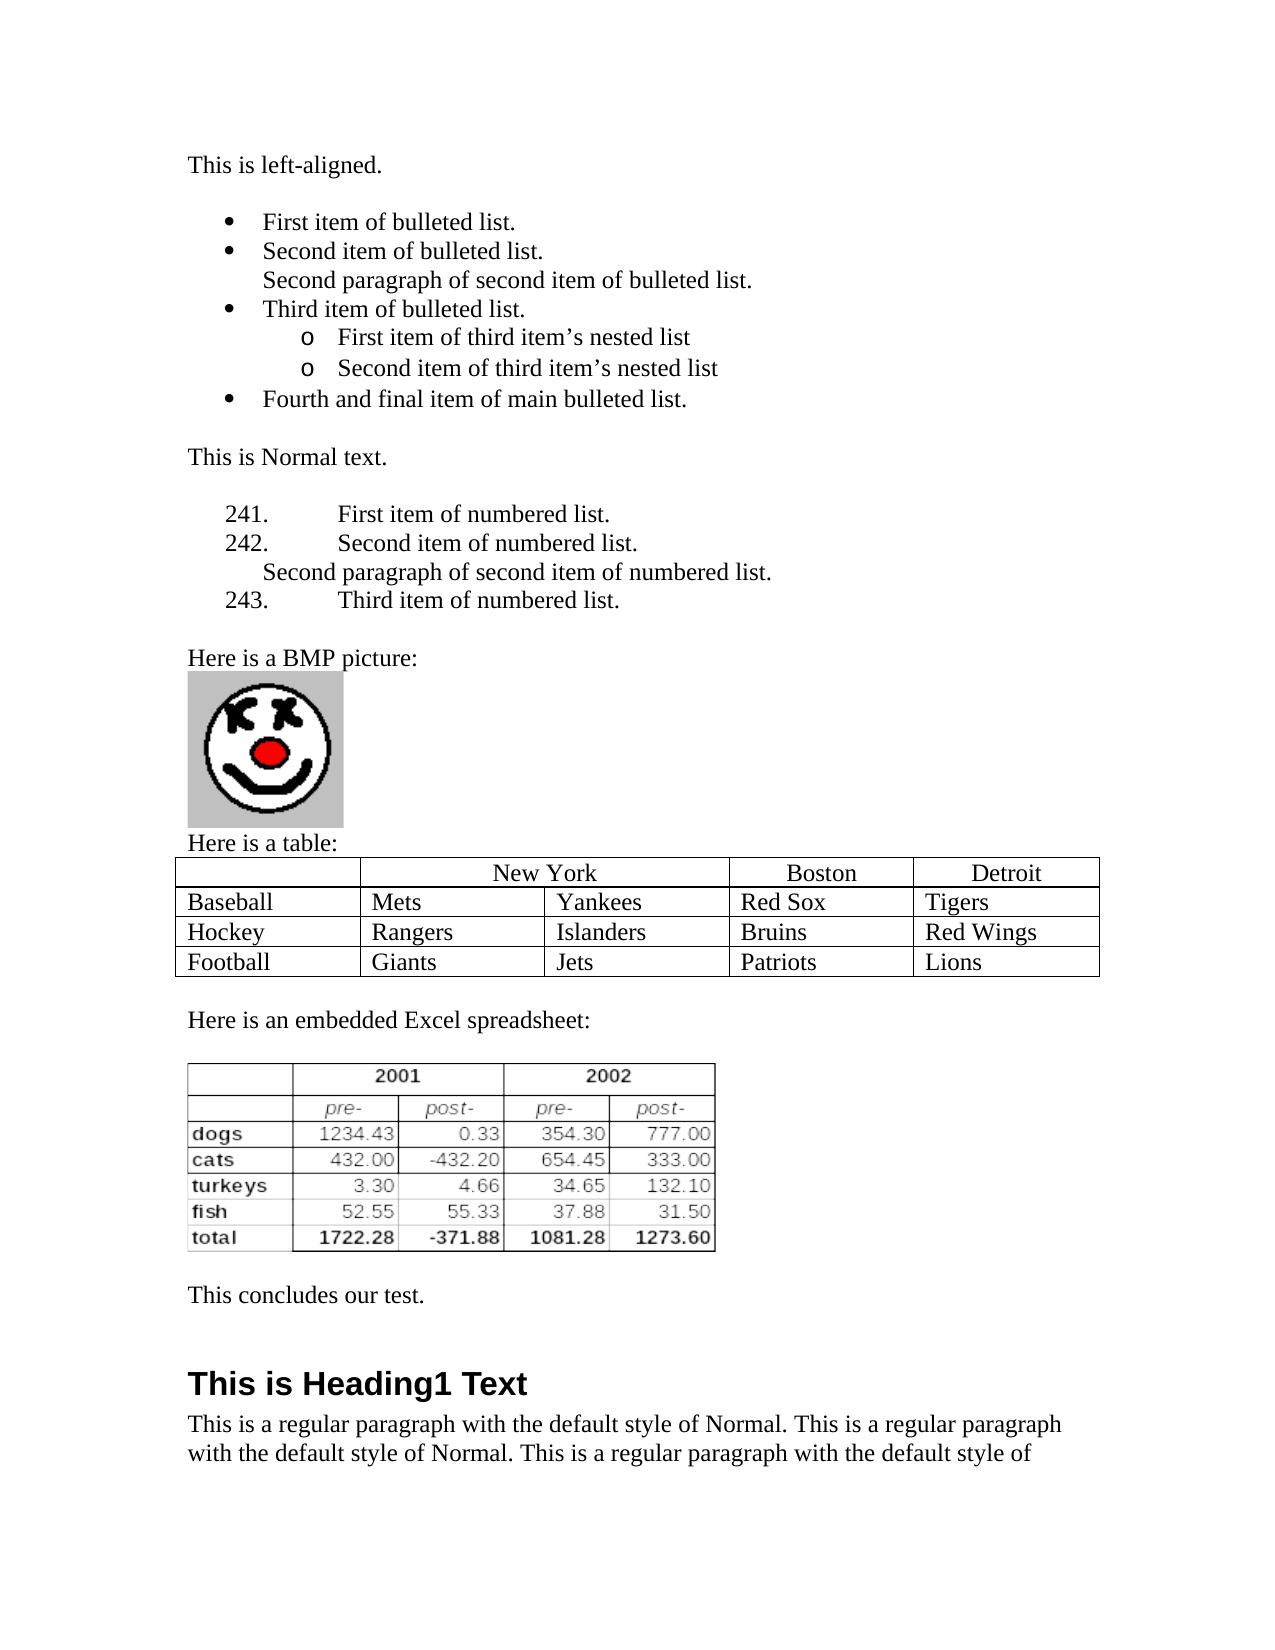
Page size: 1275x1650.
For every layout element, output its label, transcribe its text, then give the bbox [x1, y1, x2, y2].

table_cell Patriots [730, 947, 913, 976]
table_cell Red Sox [730, 888, 913, 916]
table_cell Jets [545, 947, 729, 976]
text This concludes our test. [187, 1280, 1087, 1309]
text Here is an embedded Excel spreadsheet: [187, 1006, 1087, 1034]
list Second item of third item’s nested list [300, 353, 1087, 384]
table_cell Red Wings [914, 917, 1099, 946]
table_cell Tigers [914, 888, 1099, 916]
list Third item of bulleted list. [225, 294, 1087, 322]
table_cell Yankees [545, 888, 729, 916]
list Second item of bulleted list. [225, 236, 1087, 265]
list First item of third item’s nested list [300, 322, 1087, 353]
text This is Normal text. [187, 442, 1087, 470]
table_cell Hockey [176, 917, 360, 946]
text Second paragraph of second item of bulleted list. [262, 265, 1087, 294]
list Second item of numbered list. [225, 528, 1087, 557]
table_header New York [361, 858, 729, 886]
text This is a regular paragraph with the default style of Normal. This is a regular paragraph with the default style of Normal. This is a regular paragraph with the default style of [187, 1409, 1087, 1466]
list First item of bulleted list. [225, 207, 1087, 236]
list First item of numbered list. [225, 499, 1087, 528]
table_cell Football [176, 947, 360, 976]
list Third item of numbered list. [225, 585, 1087, 614]
text Here is a BMP picture: [187, 643, 1087, 672]
text Second paragraph of second item of numbered list. [262, 557, 1087, 585]
list Fourth and final item of main bulleted list. [225, 384, 1087, 413]
table_header Boston [730, 858, 913, 886]
text This is left-aligned. [187, 150, 1087, 179]
table_header [176, 858, 360, 886]
table_cell Mets [361, 888, 544, 916]
text Here is a table: [187, 828, 1087, 857]
table_cell Rangers [361, 917, 544, 946]
table_cell Baseball [176, 888, 360, 916]
table_cell Lions [914, 947, 1099, 976]
subtitle This is Heading1 Text [187, 1364, 1087, 1403]
table_cell Bruins [730, 917, 913, 946]
table_cell Giants [361, 947, 544, 976]
table_header Detroit [914, 858, 1099, 886]
picture [187, 671, 344, 828]
table_cell Islanders [545, 917, 729, 946]
